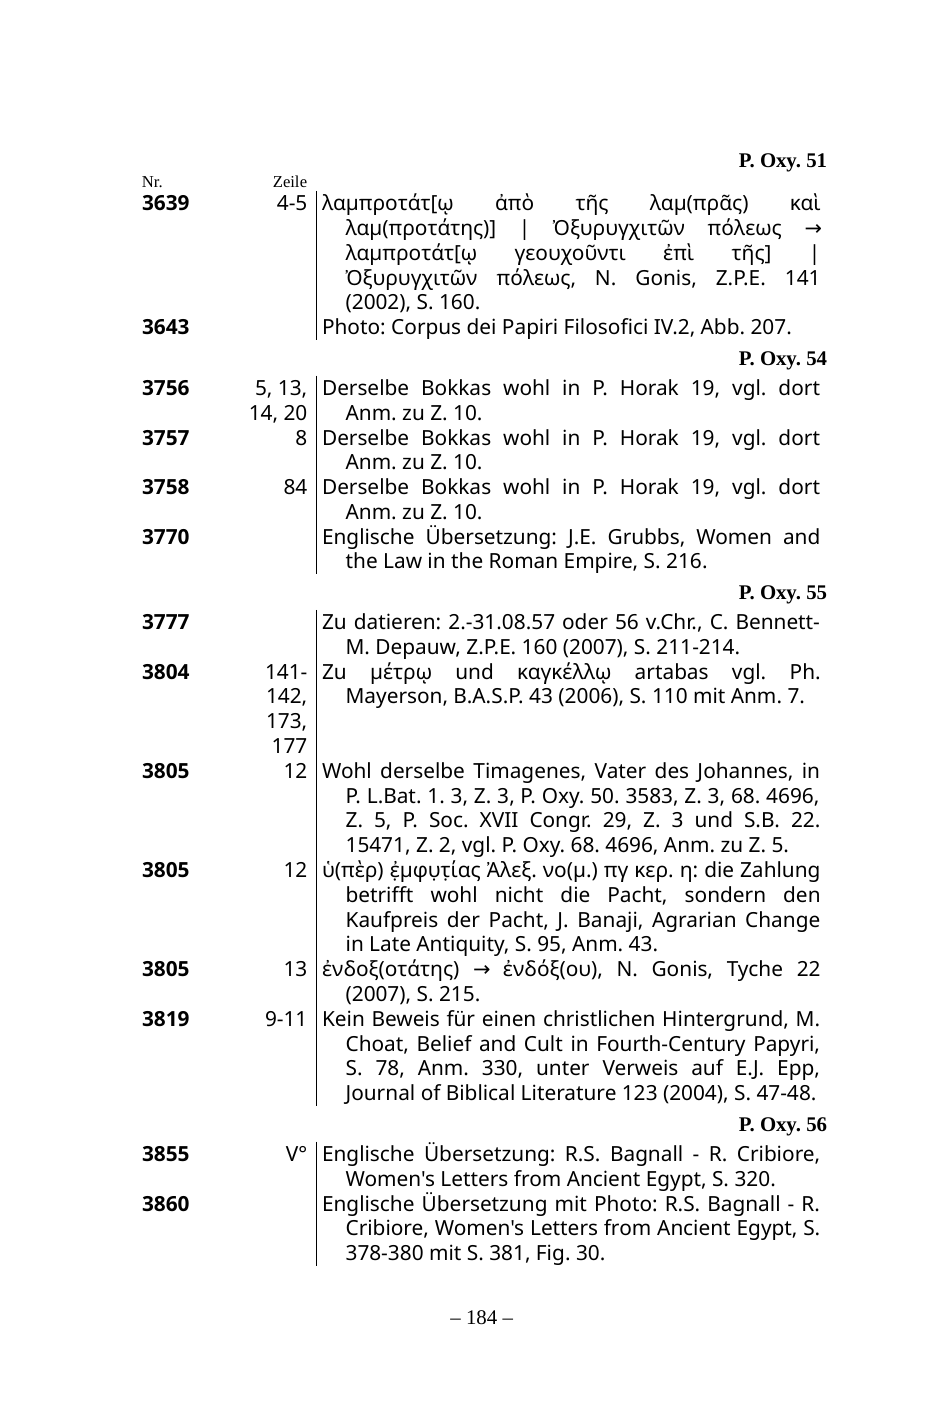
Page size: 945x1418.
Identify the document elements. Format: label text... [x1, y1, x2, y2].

table_cell Derselbe Bokkas wohl in P. Horak 19, vgl. dort Anm. zu Z. 10. [317, 475, 827, 524]
table_cell 9-11 [224, 1006, 316, 1106]
subtitle P. Oxy. 56 [136, 1112, 827, 1136]
table_header 3777 [136, 610, 224, 659]
table_cell [224, 315, 316, 339]
table_cell Derselbe Bokkas wohl in P. Horak 19, vgl. dort Anm. zu Z. 10. [317, 425, 827, 475]
subtitle P. Oxy. 55 [136, 580, 827, 604]
table_header Zu datieren: 2.-31.08.57 oder 56 v.Chr., C. Bennett-M. Depauw, Z.P.E. 160 (2007), S. 211-214. [317, 610, 827, 659]
table_header Englische Übersetzung: R.S. Bagnall - R. Cribiore, Women's Letters from Ancient Egypt, S. 320. [317, 1142, 827, 1191]
table_cell 12 [224, 759, 316, 858]
table_cell 3770 [136, 524, 224, 574]
table_cell 3643 [136, 315, 224, 339]
table_cell 3805 [136, 957, 224, 1006]
table_header 3756 [136, 376, 224, 425]
table_cell 3757 [136, 425, 224, 475]
table_cell 3805 [136, 759, 224, 858]
table_cell 84 [224, 475, 316, 524]
table_header Derselbe Bokkas wohl in P. Horak 19, vgl. dort Anm. zu Z. 10. [317, 376, 827, 425]
table_cell Kein Beweis für einen christlichen Hintergrund, M. Choat, Belief and Cult in Fourth-Century Papyri, S. 78, Anm. 330, unter Verweis auf E.J. Epp, Journal of Biblical Literature 123 (2004), S. 47-48. [317, 1006, 827, 1106]
table_cell Englische Übersetzung mit Photo: R.S. Bagnall - R. Cribiore, Women's Letters from Ancient Egypt, S. 378-380 mit S. 381, Fig. 30. [317, 1191, 827, 1266]
table_cell ὑ(πὲρ) ἐ̣μφυ̣τ̣ίας Ἀλεξ. νο(μ.) πγ κερ. η: die Zahlung betrifft wohl nicht die Pacht, sondern den Kaufpreis der Pacht, J. Banaji, Agrarian Change in Late Antiquity, S. 95, Anm. 43. [317, 858, 827, 957]
subtitle P. Oxy. 54 [136, 346, 827, 369]
table_cell 4-5 [224, 191, 316, 315]
table_cell ἐνδοξ(οτάτης) → ἐνδόξ(ου), N. Gonis, Tyche 22 (2007), S. 215. [317, 957, 827, 1006]
table_cell [224, 524, 316, 574]
table_header 5, 13, 14, 20 [224, 376, 316, 425]
table_header 3855 [136, 1142, 224, 1191]
table_cell 12 [224, 858, 316, 957]
table_cell λαμπροτάτ[ῳ ἀπὸ τῆς λαμ(πρᾶς) καὶ λαμ(προτάτης)] | Ὀξυρυγχιτῶν πόλεως → λαμπροτάτ[ῳ γεουχοῦντι ἐπὶ τῆς] | Ὀξυρυγχιτῶν πόλεως, N. Gonis, Z.P.E. 141 (2002), S. 160. [317, 191, 827, 315]
table_cell 3819 [136, 1006, 224, 1106]
table_cell 3860 [136, 1191, 224, 1266]
table_cell [224, 1191, 316, 1266]
table_header V° [224, 1142, 316, 1191]
table_cell 3804 [136, 659, 224, 758]
table_cell 141-142, 173, 177 [224, 659, 316, 758]
table_cell Zu μέτρῳ und καγκέλλῳ artabas vgl. Ph. Mayerson, B.A.S.P. 43 (2006), S. 110 mit Anm. 7. [317, 659, 827, 758]
table_cell Photo: Corpus dei Papiri Filosofici IV.2, Abb. 207. [317, 315, 827, 339]
table_header [224, 610, 316, 659]
table_cell 3758 [136, 475, 224, 524]
table_cell 13 [224, 957, 316, 1006]
table_cell 3805 [136, 858, 224, 957]
table_cell Englische Übersetzung: J.E. Grubbs, Women and the Law in the Roman Empire, S. 216. [317, 524, 827, 574]
table_cell 3639 [136, 191, 224, 315]
table_cell Wohl derselbe Timagenes, Vater des Johannes, in P. L.Bat. 1. 3, Z. 3, P. Oxy. 50. 3583, Z. 3, 68. 4696, Z. 5, P. Soc. XVII Congr. 29, Z. 3 und S.B. 22. 15471, Z. 2, vgl. P. Oxy. 68. 4696, Anm. zu Z. 5. [317, 759, 827, 858]
table_cell 8 [224, 425, 316, 475]
